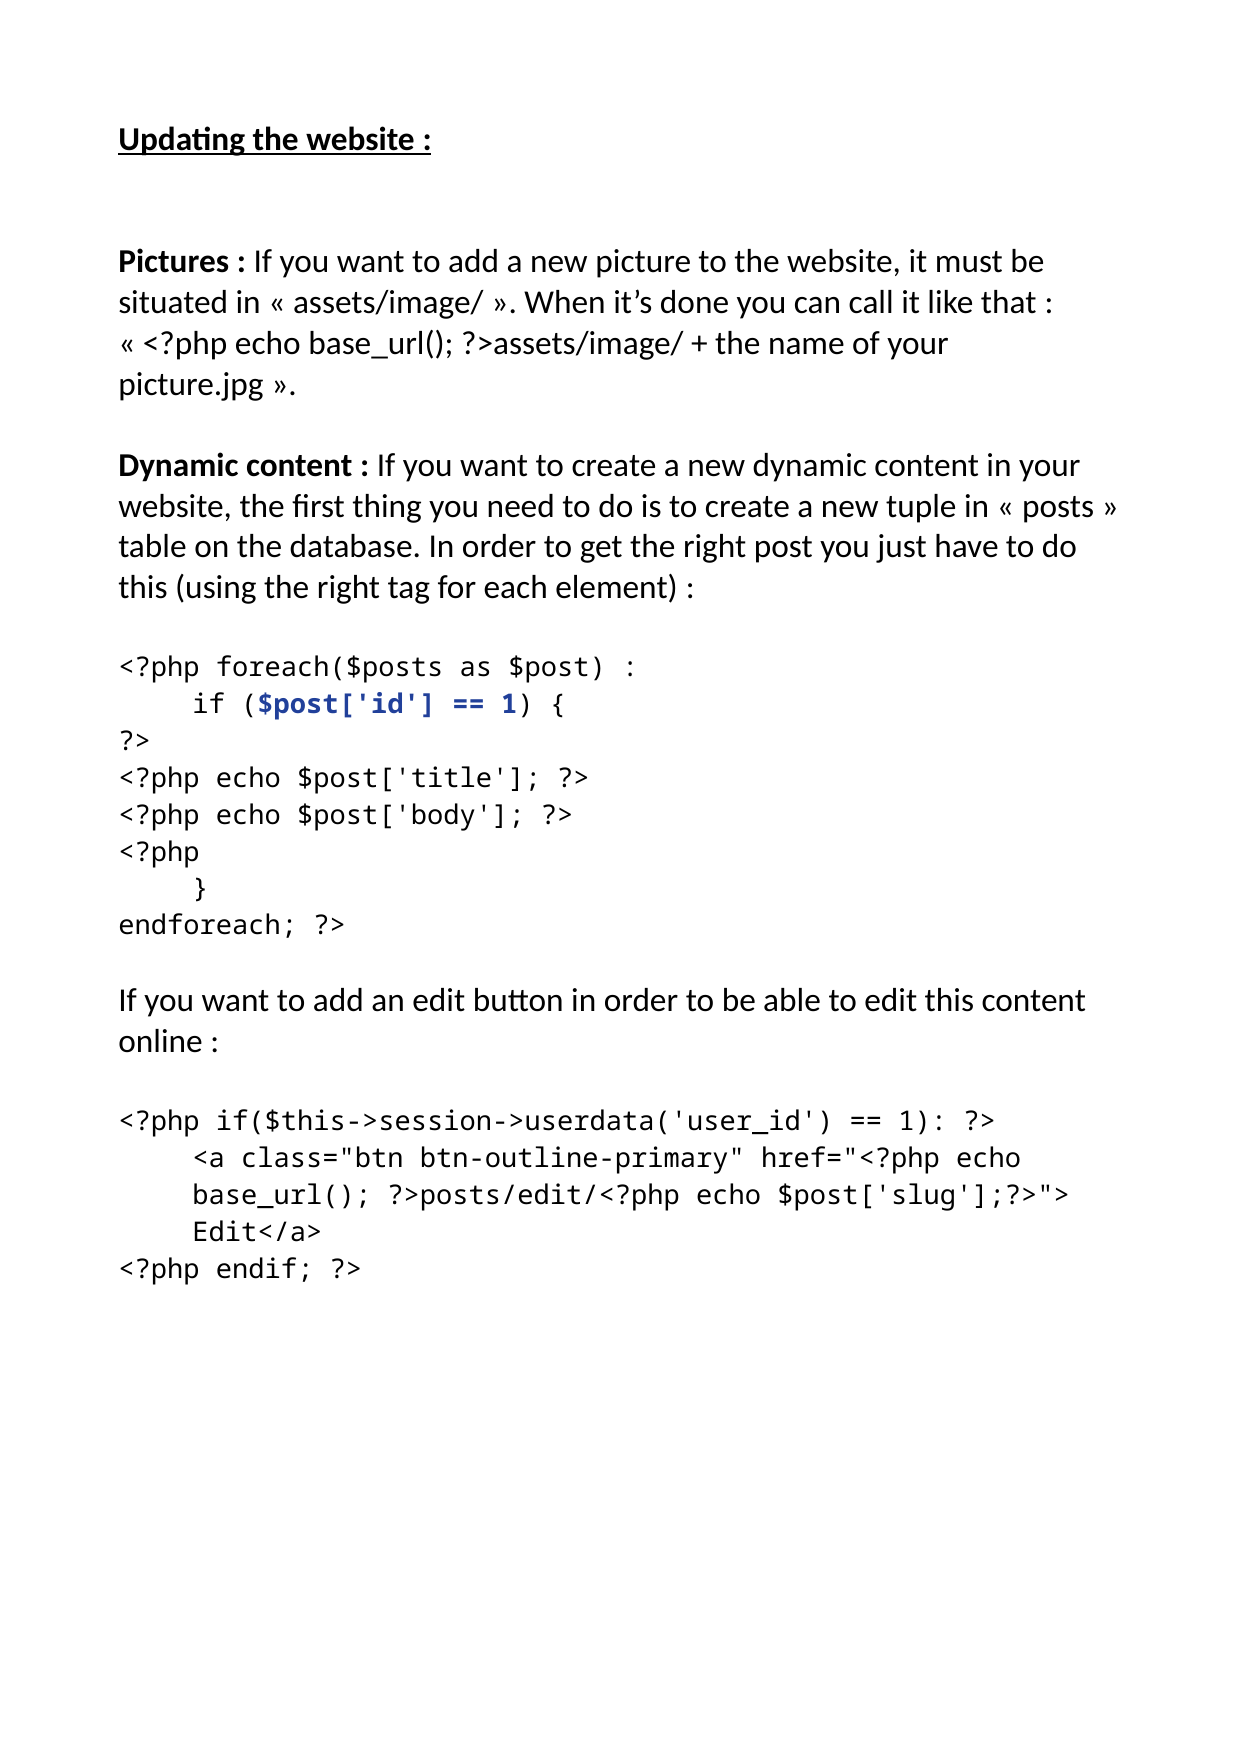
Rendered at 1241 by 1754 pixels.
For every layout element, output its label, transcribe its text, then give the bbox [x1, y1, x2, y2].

text } [118, 869, 1122, 906]
text <?php foreach($posts as $post) : [118, 648, 1122, 684]
text « <?php echo base_url(); ?>assets/image/ + the name of your picture.jpg ». [118, 322, 1122, 403]
text if ($post['id'] == 1) { [118, 684, 1122, 721]
text ?> [118, 721, 1122, 758]
text <?php echo $post['body']; ?> [118, 795, 1122, 832]
text <?php echo $post['title']; ?> [118, 758, 1122, 795]
text <a class="btn btn-outline-primary" href="<?php echo base_url(); ?>posts/edit/<?php echo $post['slug'];?>"> Edit</a> [118, 1138, 1122, 1249]
text Pictures : If you want to add a new picture to the website, it must be situated in « assets/image/ ». When it’s done you can call it like that : [118, 240, 1122, 322]
text Updating the website : [118, 118, 1122, 159]
text endforeach; ?> [118, 906, 1122, 943]
text <?php [118, 832, 1122, 869]
text <?php endif; ?> [118, 1249, 1122, 1286]
text Dynamic content : If you want to create a new dynamic content in your website, the first thing you need to do is to create a new tuple in « posts » table on the database. In order to get the right post you just have to do this (using the right tag for each element) : [118, 444, 1122, 607]
text If you want to add an edit button in order to be able to edit this content online : [118, 979, 1122, 1061]
text <?php if($this->session->userdata('user_id') == 1): ?> [118, 1102, 1122, 1138]
